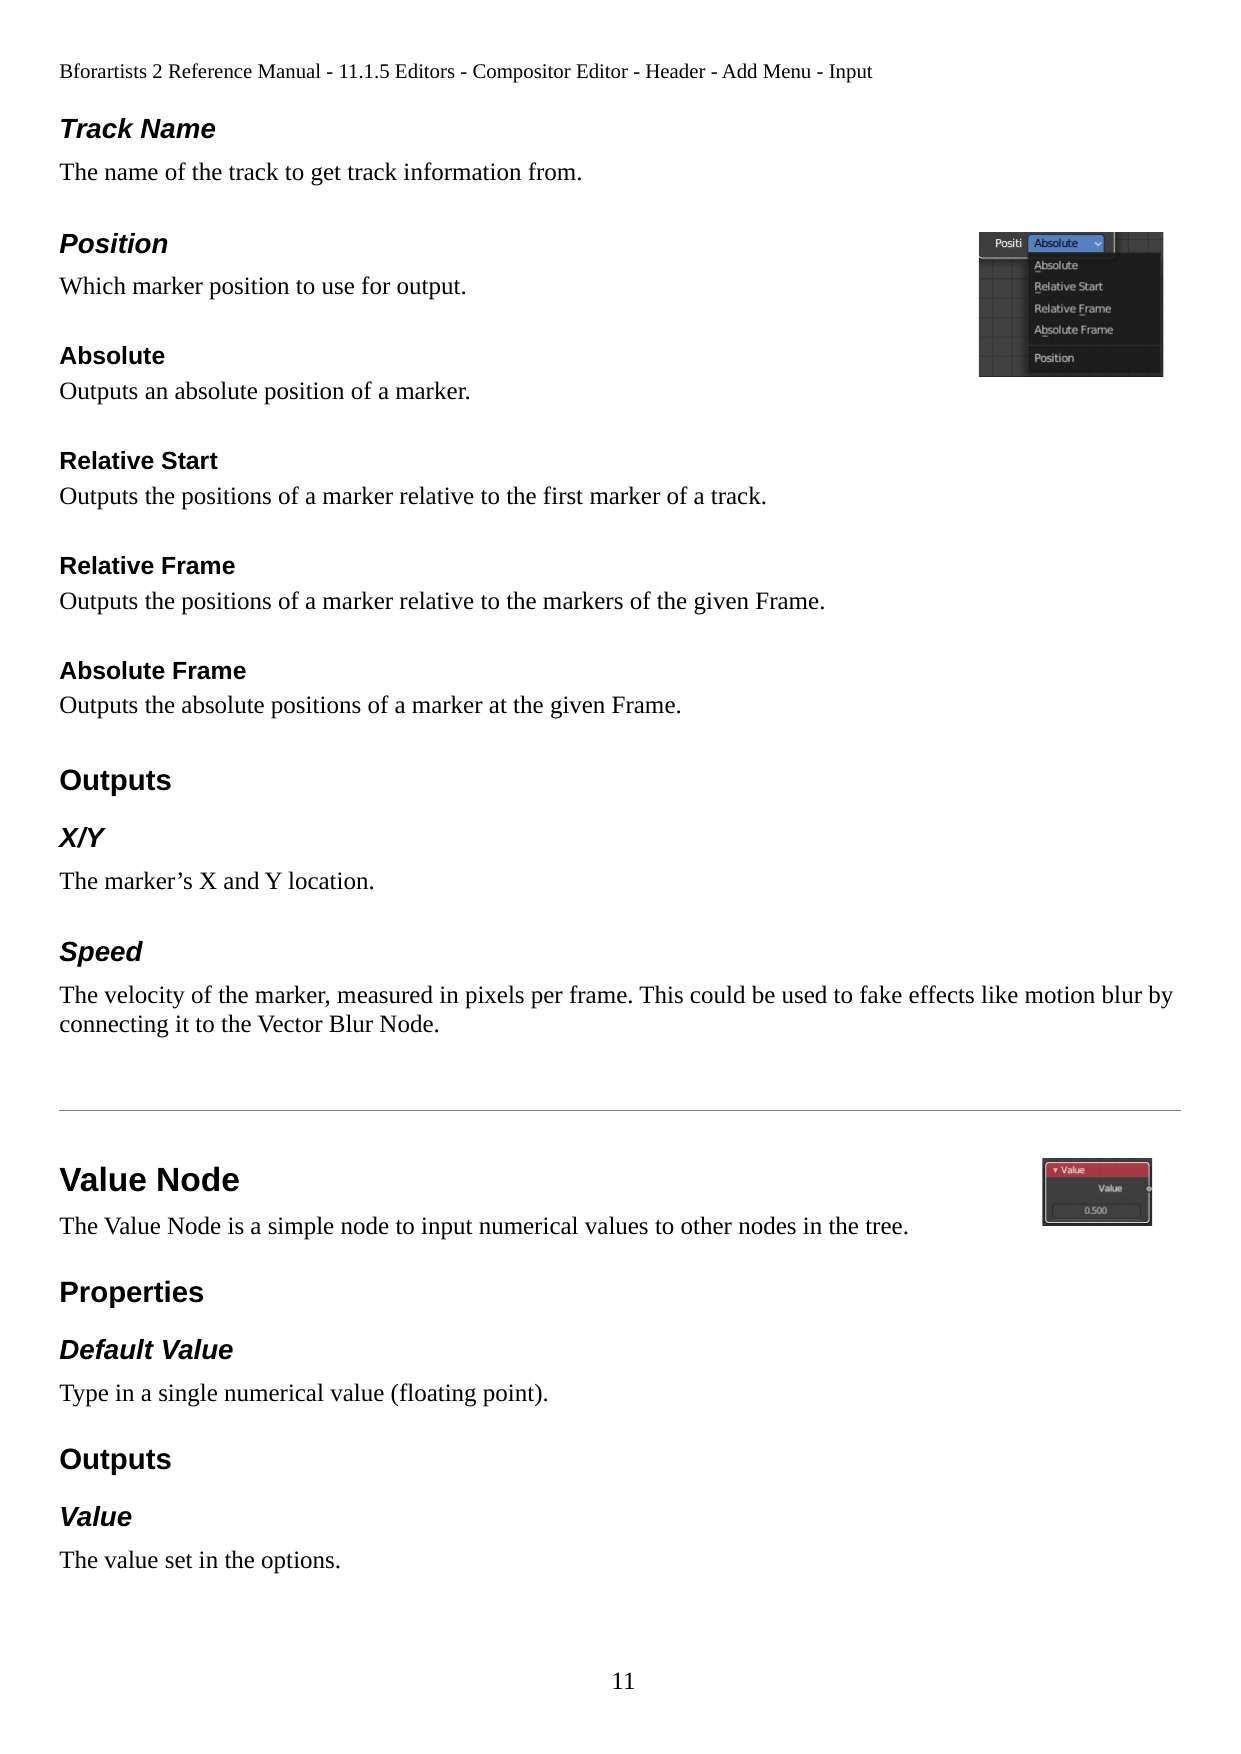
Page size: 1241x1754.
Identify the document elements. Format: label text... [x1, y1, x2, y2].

subtitle X/Y [59, 821, 1181, 853]
text The marker’s X and Y location. [59, 866, 1181, 894]
text Outputs the absolute positions of a marker at the given Frame. [59, 691, 1181, 719]
picture [1042, 1158, 1153, 1226]
subtitle [1153, 1160, 1181, 1199]
subtitle Relative Frame [59, 551, 1181, 579]
subtitle Relative Start [59, 446, 1181, 475]
subtitle Properties [59, 1275, 1181, 1309]
text The velocity of the marker, measured in pixels per frame. This could be used to fake effects like motion blur by connecting it to the Vector Blur Node. [59, 980, 1181, 1038]
text The name of the track to get track information from. [59, 157, 1181, 186]
subtitle Outputs [59, 763, 1181, 796]
text Outputs the positions of a marker relative to the first marker of a track. [59, 481, 1181, 510]
picture [978, 232, 1164, 377]
subtitle Absolute [59, 341, 978, 370]
text The Value Node is a simple node to input numerical values to other nodes in the tree. [59, 1211, 1181, 1240]
subtitle Absolute Frame [59, 656, 1181, 684]
subtitle Value [59, 1500, 1181, 1532]
subtitle Value Node [59, 1160, 1042, 1199]
text Which marker position to use for output. [59, 271, 978, 300]
subtitle Speed [59, 936, 1181, 968]
text Outputs the positions of a marker relative to the markers of the given Frame. [59, 586, 1181, 614]
subtitle Default Value [59, 1334, 1181, 1366]
subtitle Track Name [59, 113, 1181, 144]
subtitle Position [59, 227, 1181, 259]
subtitle Outputs [59, 1442, 1181, 1475]
text Outputs an absolute position of a marker. [59, 376, 1181, 405]
text Type in a single numerical value (floating point). [59, 1378, 1181, 1407]
text The value set in the options. [59, 1545, 1181, 1573]
subtitle [1164, 341, 1181, 370]
